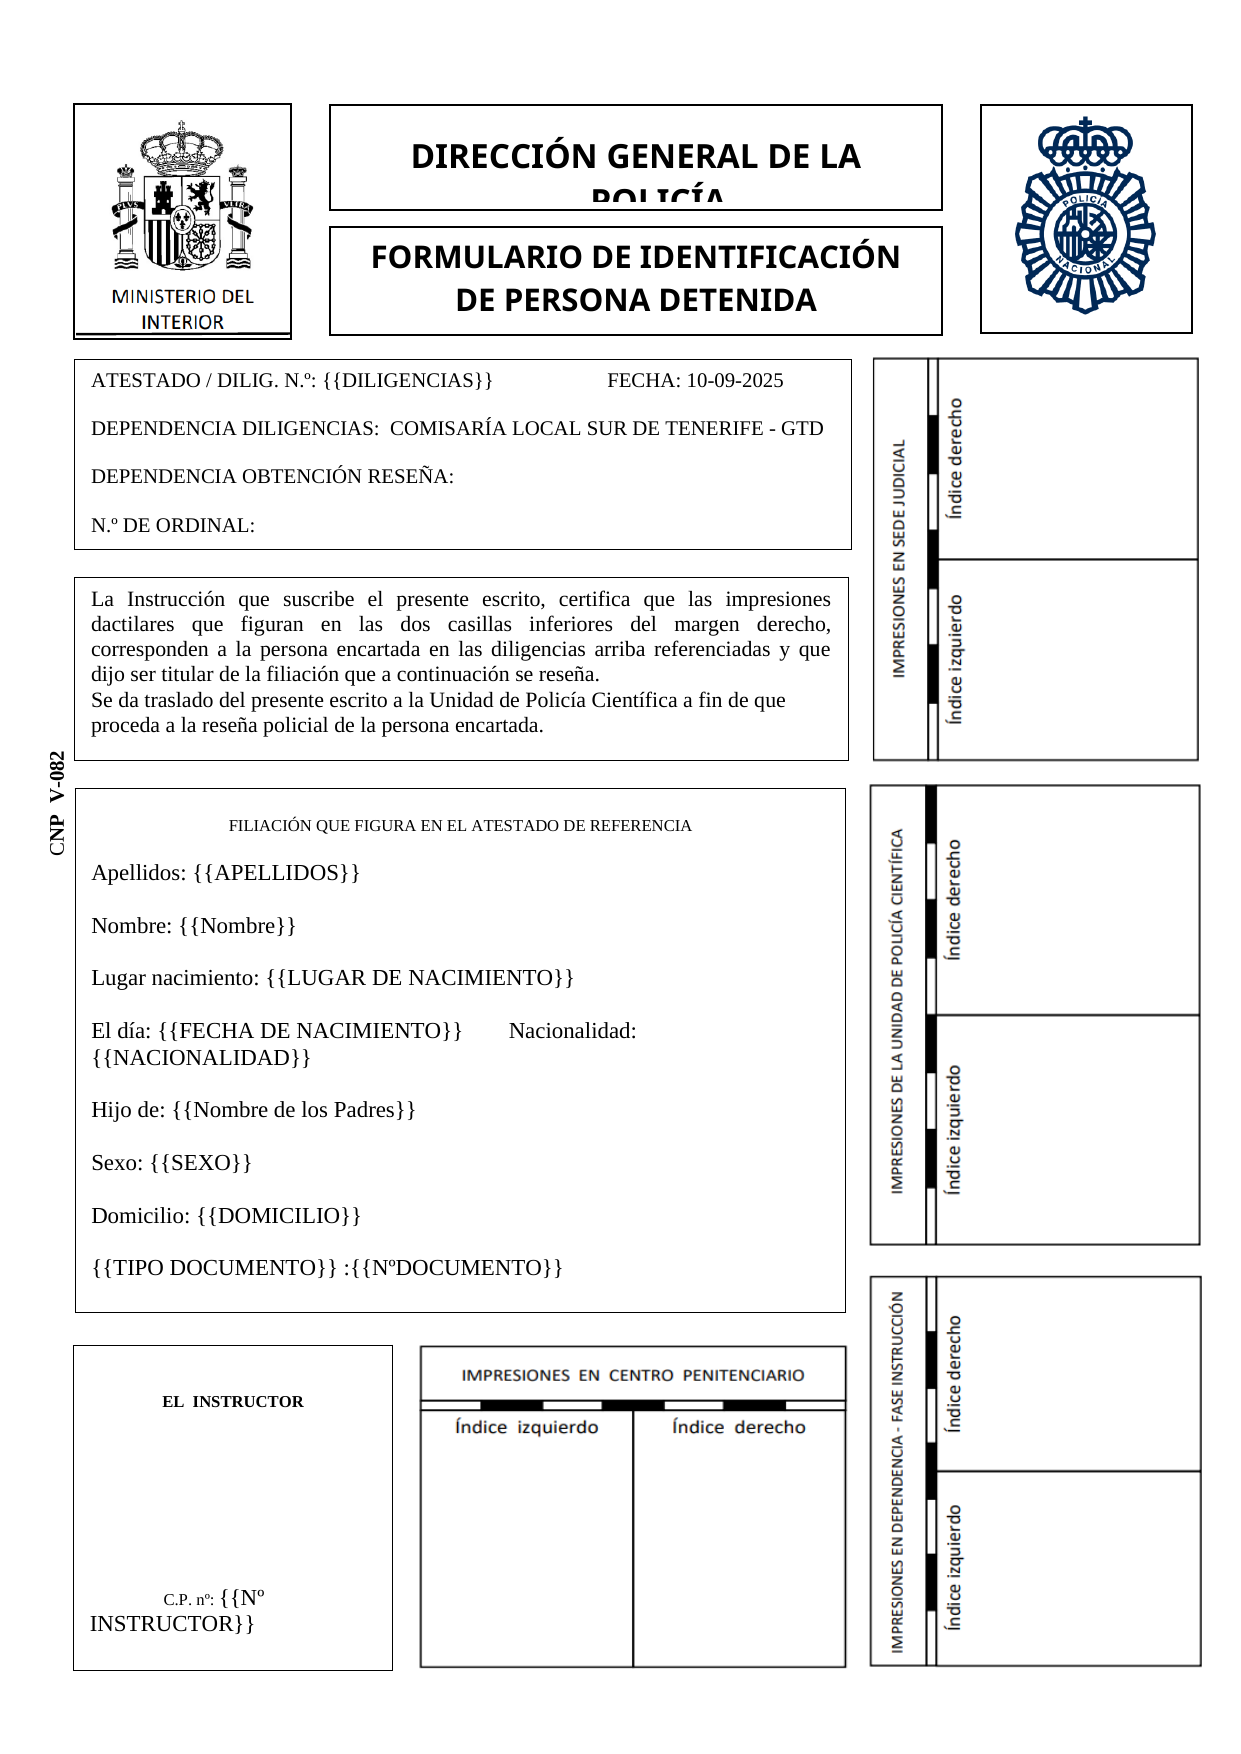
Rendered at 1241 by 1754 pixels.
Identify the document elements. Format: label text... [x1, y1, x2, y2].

picture [417, 1342, 852, 1672]
table_cell CNP V-082 [25, 751, 80, 1360]
table_cell [25, 340, 80, 515]
table_header [80, 89, 305, 94]
table_cell [866, 1275, 1219, 1696]
table_cell [80, 340, 866, 515]
picture [108, 115, 258, 332]
picture [872, 353, 1202, 765]
table_cell [80, 515, 866, 751]
table_header [955, 114, 1219, 339]
table_cell [80, 751, 866, 1360]
table_header [955, 89, 1219, 113]
table_header [25, 89, 80, 339]
picture [1005, 113, 1168, 321]
picture [867, 782, 1207, 1250]
table_cell [866, 340, 1219, 353]
picture [866, 1274, 1205, 1672]
table_cell [866, 354, 1219, 1274]
table_cell [80, 1360, 408, 1696]
table_header [305, 89, 955, 113]
table_cell [393, 1354, 417, 1360]
table_cell [25, 515, 80, 751]
table_cell CNP V-082 [76, 789, 845, 1312]
table_header [309, 114, 955, 339]
table_cell [408, 1360, 866, 1696]
table_cell [25, 1360, 80, 1696]
